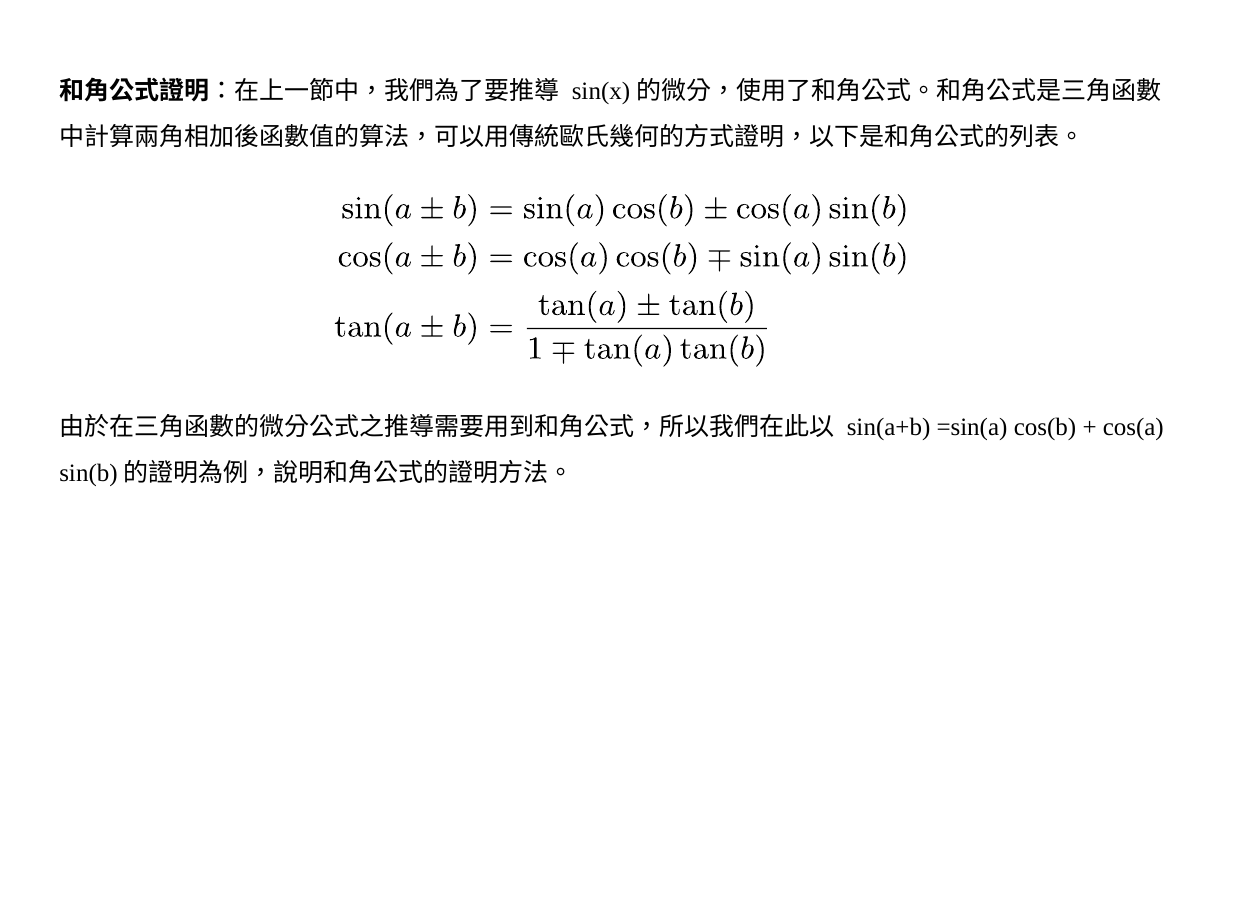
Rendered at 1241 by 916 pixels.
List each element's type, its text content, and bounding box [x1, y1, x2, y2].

text 由於在三角函數的微分公式之推導需要用到和角公式，所以我們在此以 sin(a+b) =sin(a) cos(b) + cos(a) sin(b) 的證明為例，說明和角公式的證明方法。 [59, 407, 1181, 488]
text 和角公式證明：在上一節中，我們為了要推導 sin(x) 的微分，使用了和角公式。和角公式是三角函數中計算兩角相加後函數值的算法，可以用傳統歐氏幾何的方式證明，以下是和角公式的列表。 [59, 71, 1181, 152]
